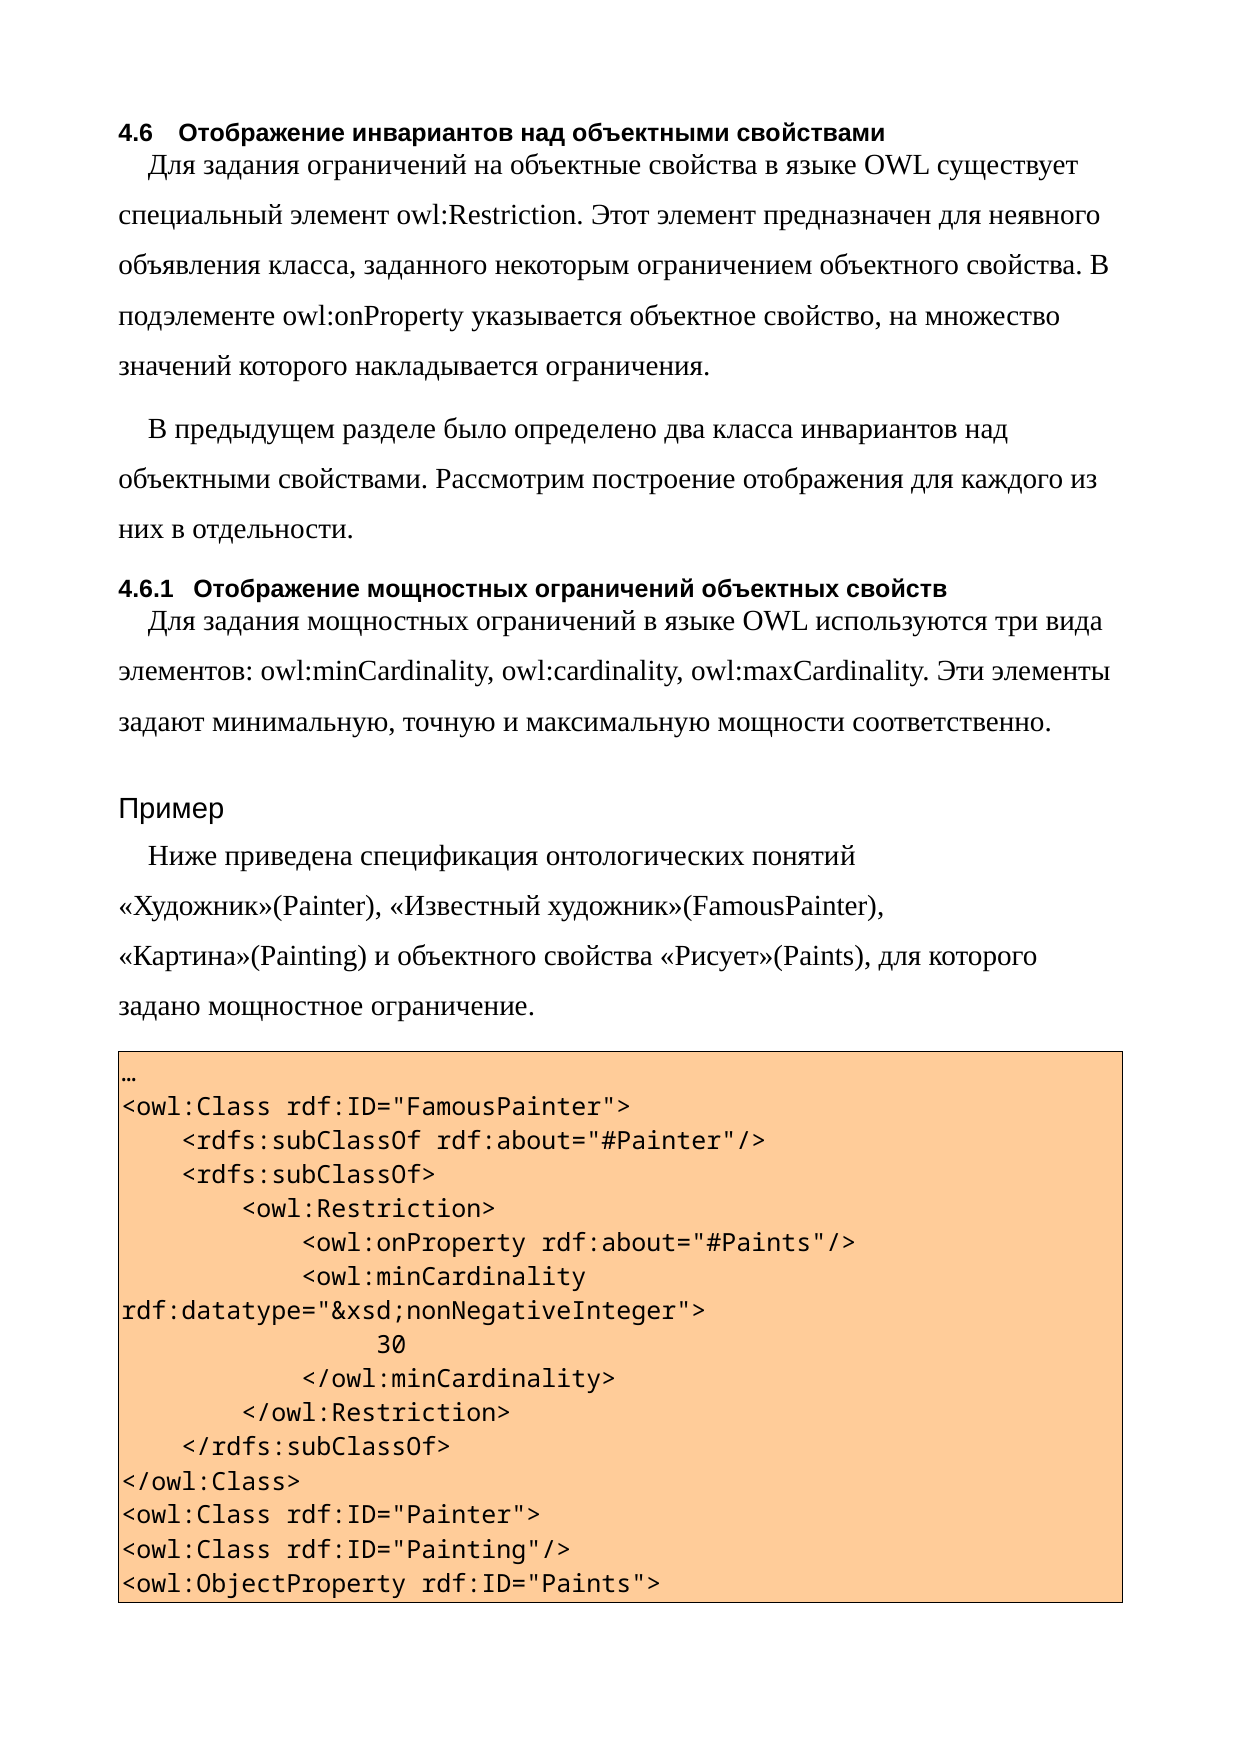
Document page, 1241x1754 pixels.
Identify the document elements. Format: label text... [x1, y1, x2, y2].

text Для задания мощностных ограничений в языке OWL используются три вида элементов: owl:minCardinality, owl:cardinality, owl:maxCardinality. Эти элементы задают минимальную, точную и максимальную мощности соответственно. [118, 603, 1122, 737]
subtitle Отображение мощностных ограничений объектных свойств [118, 574, 1122, 603]
text … <owl:Class rdf:ID="FamousPainter"> <rdfs:subClassOf rdf:about="#Painter"/> <rdfs:subClassOf> <owl:Restriction> <owl:onProperty rdf:about="#Paints"/> <owl:minCardinality rdf:datatype="&xsd;nonNegativeInteger"> 30 </owl:minCardinality> </owl:Restriction> </rdfs:subClassOf> </owl:Class> <owl:Class rdf:ID="Painter"> <owl:Class rdf:ID="Painting"/> <owl:ObjectProperty rdf:ID="Paints"> [119, 1052, 1122, 1602]
subtitle Отображение инвариантов над объектными свойствами [118, 118, 1122, 147]
text Ниже приведена спецификация онтологических понятий «Художник»(Painter), «Известный художник»(FamousPainter), «Картина»(Painting) и объектного свойства «Рисует»(Paints), для которого задано мощностное ограничение. [118, 838, 1122, 1022]
text В предыдущем разделе было определено два класса инвариантов над объектными свойствами. Рассмотрим построение отображения для каждого из них в отдельности. [118, 411, 1122, 545]
title Пример [118, 792, 1122, 825]
text Для задания ограничений на объектные свойства в языке OWL существует специальный элемент owl:Restriction. Этот элемент предназначен для неявного объявления класса, заданного некоторым ограничением объектного свойства. В подэлементе owl:onProperty указывается объектное свойство, на множество значений которого накладывается ограничения. [118, 147, 1122, 382]
